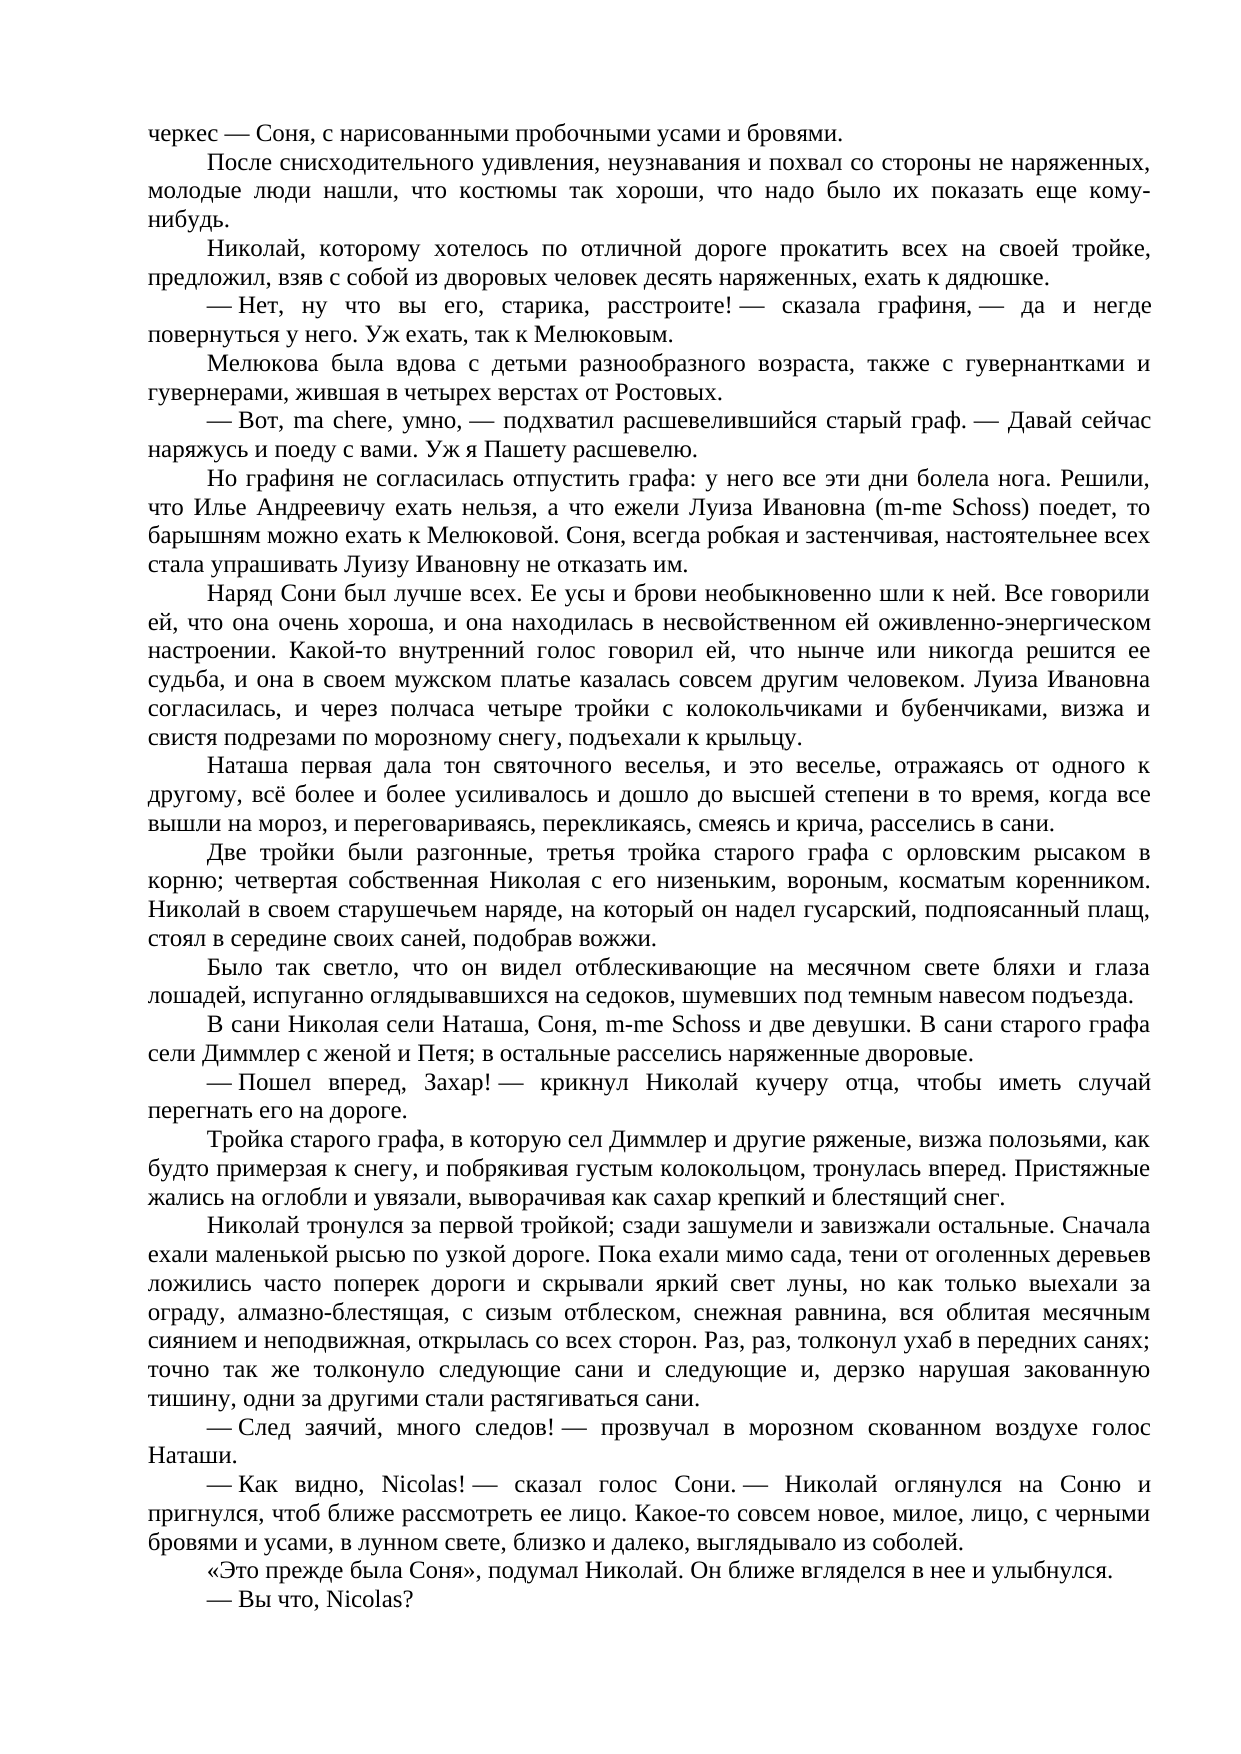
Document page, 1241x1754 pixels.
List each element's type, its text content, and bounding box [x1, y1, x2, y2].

text — Пошел вперед, Захар! — крикнул Николай кучеру отца, чтобы иметь случай перегнать его на дороге. [148, 1067, 1152, 1124]
text Две тройки были разгонные, третья тройка старого графа с орловским рысаком в корню; четвертая собственная Николая с его низеньким, вороным, косматым коренником. Николай в своем старушечьем наряде, на который он надел гусарский, подпоясанный плащ, стоял в середине своих саней, подобрав вожжи. [148, 837, 1152, 952]
text Николай, которому хотелось по отличной дороге прокатить всех на своей тройке, предложил, взяв с собой из дворовых человек десять наряженных, ехать к дядюшке. [148, 233, 1152, 291]
text Мелюкова была вдова с детьми разнообразного возраста, также с гувернантками и гувернерами, жившая в четырех верстах от Ростовых. [148, 348, 1152, 406]
text «Это прежде была Соня», подумал Николай. Он ближе вгляделся в нее и улыбнулся. [148, 1556, 1152, 1584]
text — Вот, ma chere, умно, — подхватил расшевелившийся старый граф. — Давай сейчас наряжусь и поеду с вами. Уж я Пашету расшевелю. [148, 406, 1152, 463]
text Наташа первая дала тон святочного веселья, и это веселье, отражаясь от одного к другому, всё более и более усиливалось и дошло до высшей степени в то время, когда все вышли на мороз, и переговариваясь, перекликаясь, смеясь и крича, расселись в сани. [148, 751, 1152, 837]
text После снисходительного удивления, неузнавания и похвал со стороны не наряженных, молодые люди нашли, что костюмы так хороши, что надо было их показать еще кому-нибудь. [148, 147, 1152, 233]
text В сани Николая сели Наташа, Соня, m-me Schoss и две девушки. В сани старого графа сели Диммлер с женой и Петя; в остальные расселись наряженные дворовые. [148, 1009, 1152, 1067]
text Наряд Сони был лучше всех. Ее усы и брови необыкновенно шли к ней. Все говорили ей, что она очень хороша, и она находилась в несвойственном ей оживленно-энергическом настроении. Какой-то внутренний голос говорил ей, что нынче или никогда решится ее судьба, и она в своем мужском платье казалась совсем другим человеком. Луиза Ивановна согласилась, и через полчаса четыре тройки с колокольчиками и бубенчиками, визжа и свистя подрезами по морозному снегу, подъехали к крыльцу. [148, 578, 1152, 751]
text черкес — Соня, с нарисованными пробочными усами и бровями. [148, 118, 1152, 147]
text Николай тронулся за первой тройкой; сзади зашумели и завизжали остальные. Сначала ехали маленькой рысью по узкой дороге. Пока ехали мимо сада, тени от оголенных деревьев ложились часто поперек дороги и скрывали яркий свет луны, но как только выехали за ограду, алмазно-блестящая, с сизым отблеском, снежная равнина, вся облитая месячным сиянием и неподвижная, открылась со всех сторон. Раз, раз, толконул ухаб в передних санях; точно так же толконуло следующие сани и следующие и, дерзко нарушая закованную тишину, одни за другими стали растягиваться сани. [148, 1211, 1152, 1412]
text — Нет, ну что вы его, старика, расстроите! — сказала графиня, — да и негде повернуться у него. Уж ехать, так к Мелюковым. [148, 291, 1152, 348]
text — Как видно, Nicolas! — сказал голос Сони. — Николай оглянулся на Соню и пригнулся, чтоб ближе рассмотреть ее лицо. Какое-то совсем новое, милое, лицо, с черными бровями и усами, в лунном свете, близко и далеко, выглядывало из соболей. [148, 1469, 1152, 1556]
text — Вы что, Nicolas? [148, 1584, 1152, 1613]
text — След заячий, много следов! — прозвучал в морозном скованном воздухе голос Наташи. [148, 1412, 1152, 1469]
text Тройка старого графа, в которую сел Диммлер и другие ряженые, визжа полозьями, как будто примерзая к снегу, и побрякивая густым колокольцом, тронулась вперед. Пристяжные жались на оглобли и увязали, выворачивая как сахар крепкий и блестящий снег. [148, 1124, 1152, 1211]
text Но графиня не согласилась отпустить графа: у него все эти дни болела нога. Решили, что Илье Андреевичу ехать нельзя, а что ежели Луиза Ивановна (m-me Schoss) поедет, то барышням можно ехать к Мелюковой. Соня, всегда робкая и застенчивая, настоятельнее всех стала упрашивать Луизу Ивановну не отказать им. [148, 463, 1152, 578]
text Было так светло, что он видел отблескивающие на месячном свете бляхи и глаза лошадей, испуганно оглядывавшихся на седоков, шумевших под темным навесом подъезда. [148, 952, 1152, 1009]
